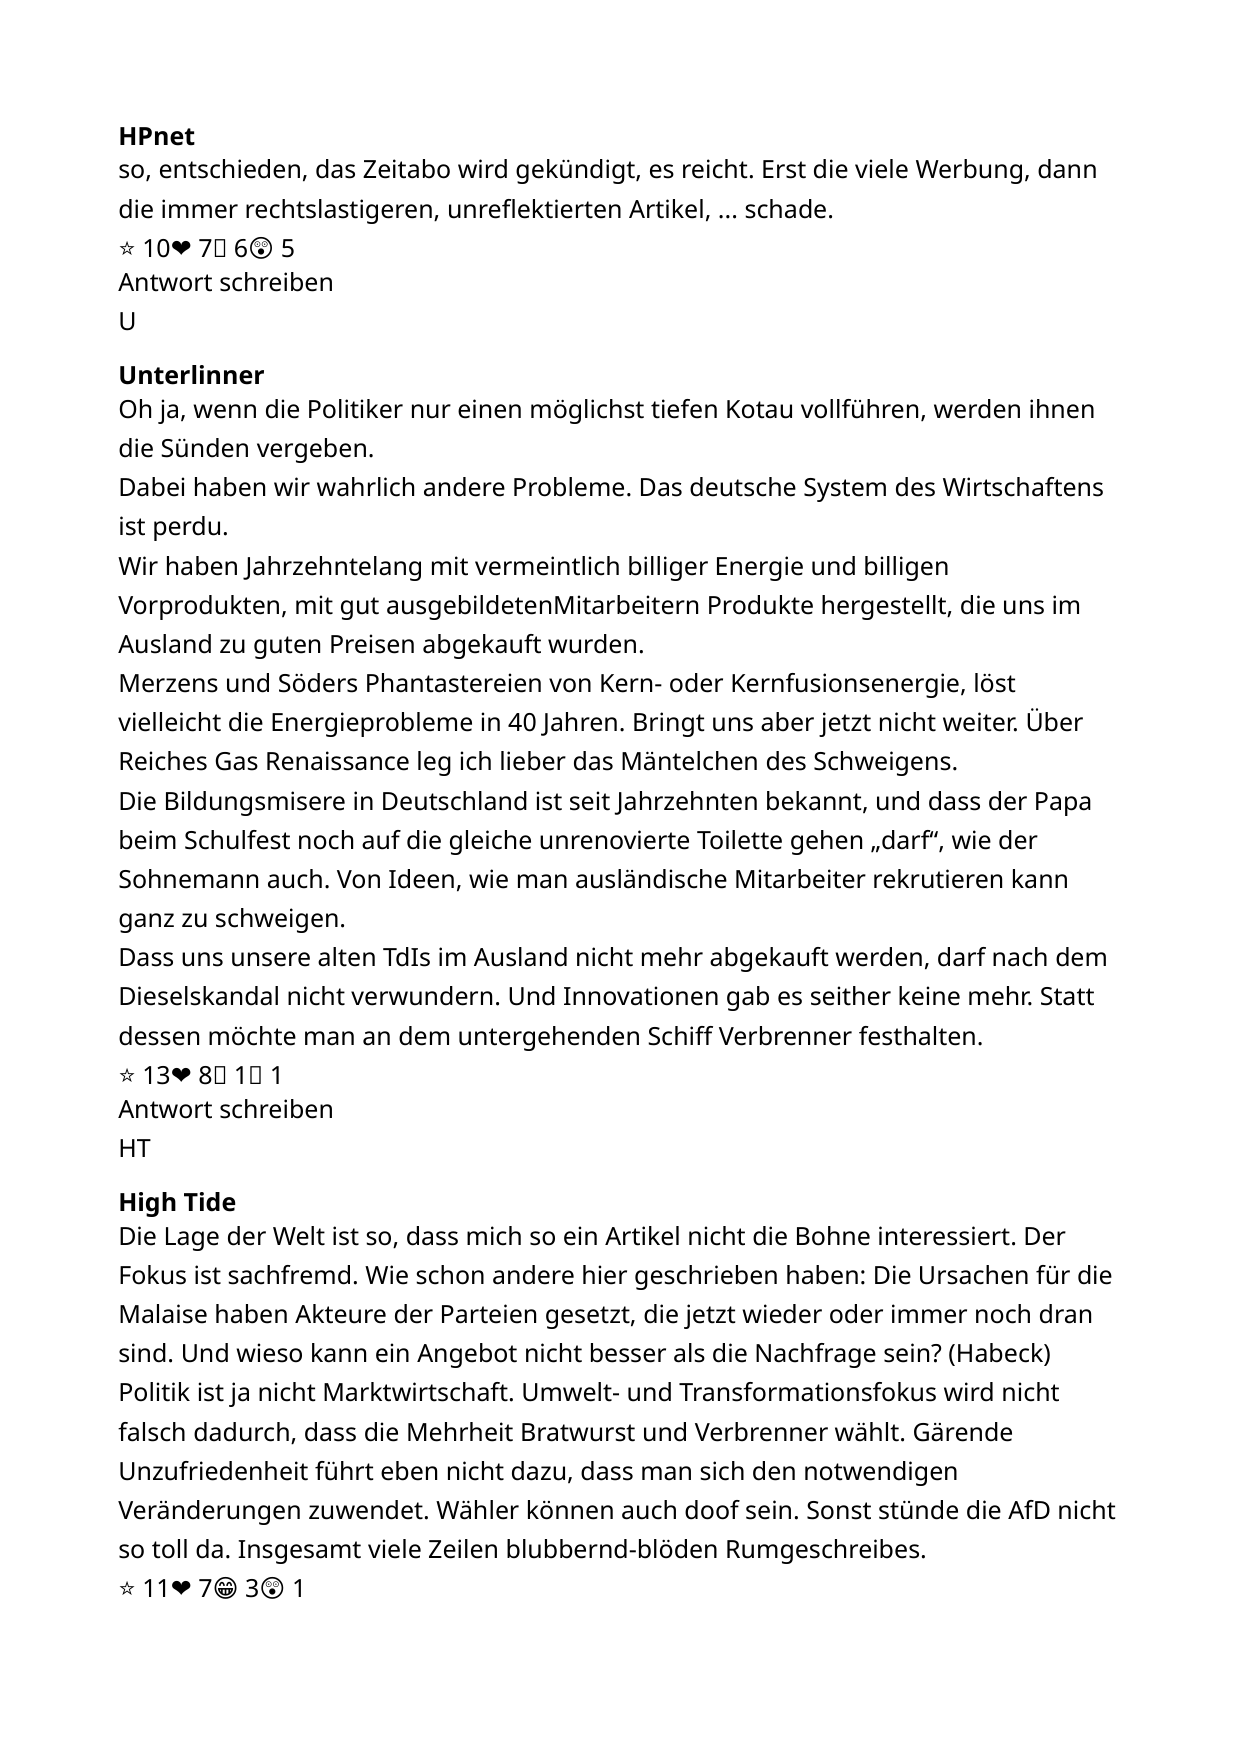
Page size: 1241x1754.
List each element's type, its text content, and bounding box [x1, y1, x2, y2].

text Dabei haben wir wahrlich andere Probleme. Das deutsche System des Wirtschaftens ist perdu. [118, 470, 1122, 543]
text Antwort schreiben [118, 264, 1122, 299]
text ⭐️ 10❤️ 7🤨 6😲 5 [118, 231, 1122, 264]
text so, entschieden, das Zeitabo wird gekündigt, es reicht. Erst die viele Werbung, dann die immer rechtslastigeren, unreflektierten Artikel, ... schade. [118, 152, 1122, 225]
text Antwort schreiben [118, 1091, 1122, 1126]
subtitle HPnet [118, 118, 1122, 152]
text HT [118, 1131, 1122, 1165]
subtitle High Tide [118, 1184, 1122, 1218]
text U [118, 304, 1122, 338]
subtitle Unterlinner [118, 357, 1122, 392]
text Wir haben Jahrzehntelang mit vermeintlich billiger Energie und billigen Vorprodukten, mit gut ausgebildetenMitarbeitern Produkte hergestellt, die uns im Ausland zu guten Preisen abgekauft wurden. [118, 548, 1122, 661]
text Oh ja, wenn die Politiker nur einen möglichst tiefen Kotau vollführen, werden ihnen die Sünden vergeben. [118, 392, 1122, 465]
text ⭐️ 11❤️ 7😁 3😲 1 [118, 1571, 1122, 1605]
text ⭐️ 13❤️ 8🙁 1🤨 1 [118, 1057, 1122, 1091]
text Merzens und Söders Phantastereien von Kern- oder Kernfusionsenergie, löst vielleicht die Energieprobleme in 40 Jahren. Bringt uns aber jetzt nicht weiter. Über Reiches Gas Renaissance leg ich lieber das Mäntelchen des Schweigens. [118, 666, 1122, 778]
text Die Bildungsmisere in Deutschland ist seit Jahrzehnten bekannt, und dass der Papa beim Schulfest noch auf die gleiche unrenovierte Toilette gehen „darf“, wie der Sohnemann auch. Von Ideen, wie man ausländische Mitarbeiter rekrutieren kann ganz zu schweigen. [118, 783, 1122, 935]
text Dass uns unsere alten TdIs im Ausland nicht mehr abgekauft werden, darf nach dem Dieselskandal nicht verwundern. Und Innovationen gab es seither keine mehr. Statt dessen möchte man an dem untergehenden Schiff Verbrenner festhalten. [118, 940, 1122, 1052]
text Die Lage der Welt ist so, dass mich so ein Artikel nicht die Bohne interessiert. Der Fokus ist sachfremd. Wie schon andere hier geschrieben haben: Die Ursachen für die Malaise haben Akteure der Parteien gesetzt, die jetzt wieder oder immer noch dran sind. Und wieso kann ein Angebot nicht besser als die Nachfrage sein? (Habeck) Politik ist ja nicht Marktwirtschaft. Umwelt- und Transformationsfokus wird nicht falsch dadurch, dass die Mehrheit Bratwurst und Verbrenner wählt. Gärende Unzufriedenheit führt eben nicht dazu, dass man sich den notwendigen Veränderungen zuwendet. Wähler können auch doof sein. Sonst stünde die AfD nicht so toll da. Insgesamt viele Zeilen blubbernd-blöden Rumgeschreibes. [118, 1218, 1122, 1566]
